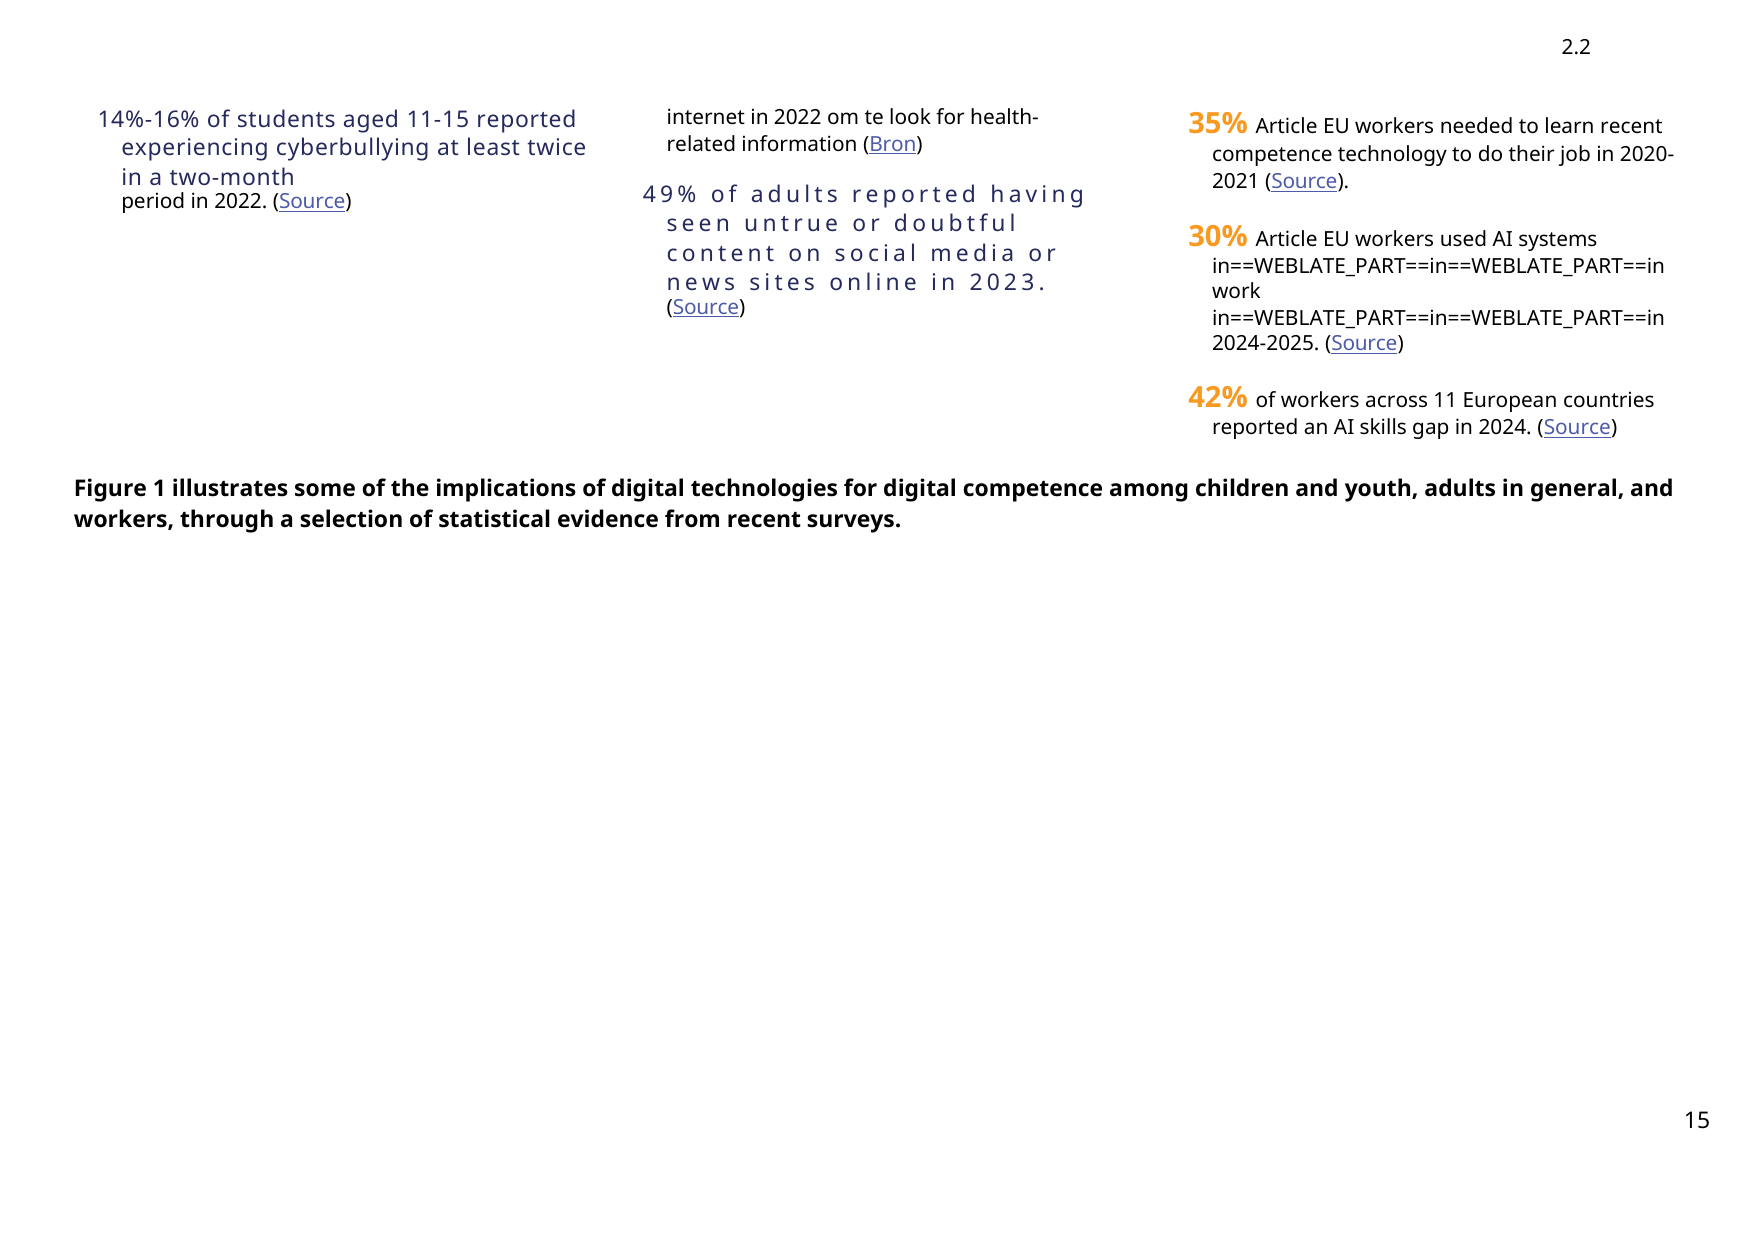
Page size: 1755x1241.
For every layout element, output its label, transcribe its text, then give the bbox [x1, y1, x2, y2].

text Figure 1 illustrates some of the implications of digital technologies for digital competence among children and youth, adults in general, and workers, through a selection of statistical evidence from recent surveys. [74, 472, 1710, 534]
table_cell internet in 2022 om te look for health-related information (Bron) 49% of adults reported having seen untrue or doubtful content on social media or news sites online in 2023. (Source) [619, 82, 1165, 441]
table_cell 35% Article EU workers needed to learn recent competence technology to do their job in 2020-2021 (Source). 30% Article EU workers used AI systems in==WEBLATE_PART==in==WEBLATE_PART==in work in==WEBLATE_PART==in==WEBLATE_PART==in 2024-2025. (Source) 42% of workers across 11 European countries reported an AI skills gap in 2024. (Source) [1165, 82, 1710, 441]
table_cell 14%-16% of students aged 11-15 reported experiencing cyberbullying at least twice in a two-month period in 2022. (Source) [74, 82, 619, 441]
